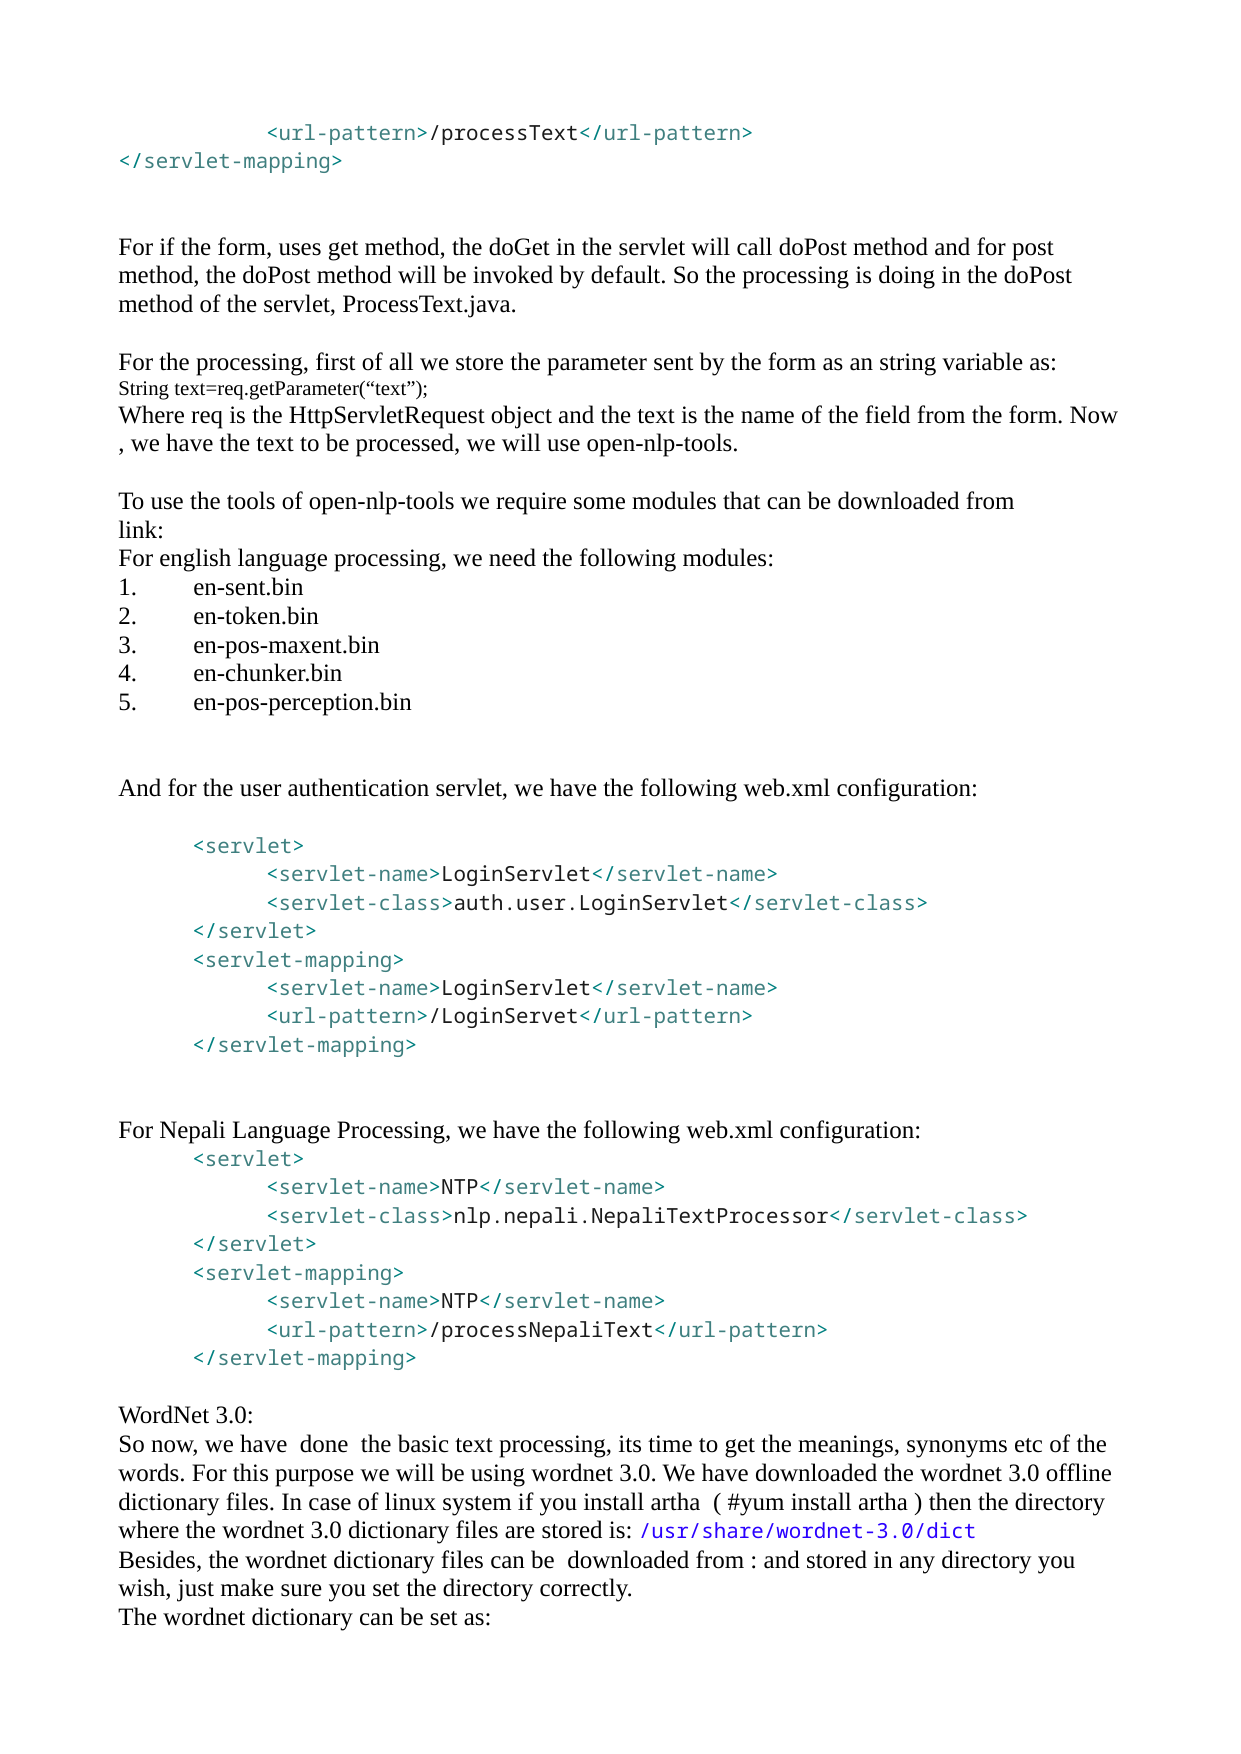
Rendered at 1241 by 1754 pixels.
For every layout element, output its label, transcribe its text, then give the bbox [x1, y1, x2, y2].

text </servlet-mapping> [118, 1343, 1122, 1372]
text For english language processing, we need the following modules: [118, 543, 1122, 572]
text <servlet-class>nlp.nepali.NepaliTextProcessor</servlet-class> [118, 1201, 1122, 1229]
text For the processing, first of all we store the parameter sent by the form as an string variable as: [118, 347, 1122, 376]
text And for the user authentication servlet, we have the following web.xml configuration: [118, 773, 1122, 802]
text So now, we have done the basic text processing, its time to get the meanings, synonyms etc of the words. For this purpose we will be using wordnet 3.0. We have downloaded the wordnet 3.0 offline dictionary files. In case of linux system if you install artha ( #yum install artha ) then the directory where the wordnet 3.0 dictionary files are stored is: /usr/share/wordnet-3.0/dict [118, 1429, 1122, 1545]
text <servlet-name>NTP</servlet-name> [118, 1172, 1122, 1201]
list en-token.bin [118, 601, 1122, 630]
list en-chunker.bin [118, 658, 1122, 687]
text To use the tools of open-nlp-tools we require some modules that can be downloaded from [118, 486, 1122, 515]
text </servlet-mapping> [118, 1030, 1122, 1058]
text Besides, the wordnet dictionary files can be downloaded from : and stored in any directory you wish, just make sure you set the directory correctly. [118, 1545, 1122, 1602]
text The wordnet dictionary can be set as: [118, 1602, 1122, 1631]
text </servlet> [118, 916, 1122, 945]
text </servlet-mapping> [118, 147, 1122, 175]
text For if the form, uses get method, the doGet in the servlet will call doPost method and for post method, the doPost method will be invoked by default. So the processing is doing in the doPost method of the servlet, ProcessText.java. [118, 232, 1122, 318]
text <servlet-name>NTP</servlet-name> [118, 1286, 1122, 1315]
text For Nepali Language Processing, we have the following web.xml configuration: [118, 1115, 1122, 1144]
text <servlet-name>LoginServlet</servlet-name> [118, 859, 1122, 888]
text </servlet> [118, 1229, 1122, 1258]
text <servlet-name>LoginServlet</servlet-name> [118, 973, 1122, 1002]
text <url-pattern>/processText</url-pattern> [118, 118, 1122, 147]
text link: [118, 515, 1122, 543]
text <servlet-mapping> [118, 945, 1122, 973]
text <servlet-mapping> [118, 1258, 1122, 1286]
text <servlet> [118, 831, 1122, 859]
list en-sent.bin [118, 572, 1122, 601]
text Where req is the HttpServletRequest object and the text is the name of the field from the form. Now , we have the text to be processed, we will use open-nlp-tools. [118, 400, 1122, 457]
list en-pos-perception.bin [118, 687, 1122, 716]
list en-pos-maxent.bin [118, 630, 1122, 658]
text <servlet-class>auth.user.LoginServlet</servlet-class> [118, 888, 1122, 916]
text <url-pattern>/LoginServet</url-pattern> [118, 1002, 1122, 1030]
text <url-pattern>/processNepaliText</url-pattern> [118, 1315, 1122, 1343]
text WordNet 3.0: [118, 1400, 1122, 1429]
text <servlet> [118, 1144, 1122, 1172]
text String text=req.getParameter(“text”); [118, 376, 1122, 400]
